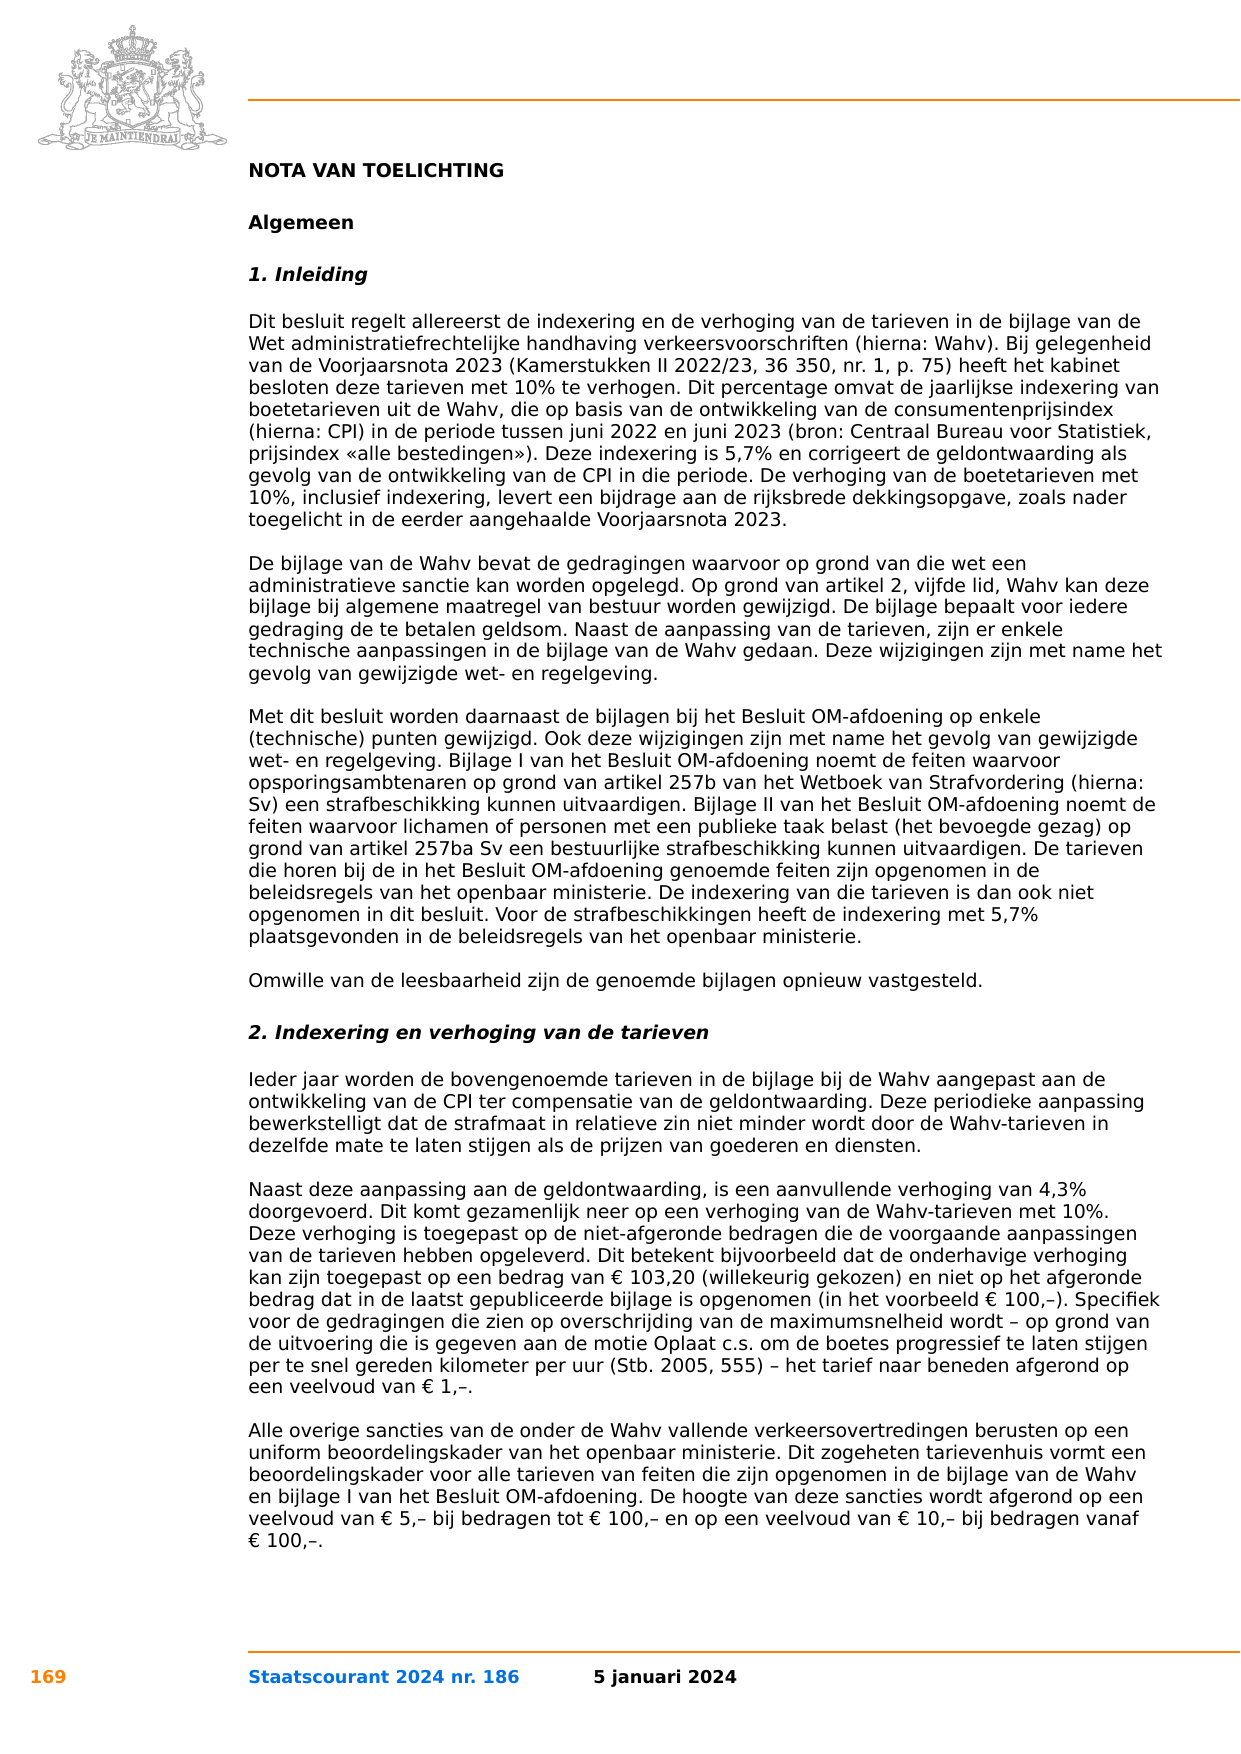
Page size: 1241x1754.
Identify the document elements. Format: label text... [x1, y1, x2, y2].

text Omwille van de leesbaarheid zijn de genoemde bijlagen opnieuw vastgesteld. [248, 970, 1163, 992]
text Met dit besluit worden daarnaast de bijlagen bij het Besluit OM-afdoening op enkele (technische) punten gewijzigd. Ook deze wijzigingen zijn met name het gevolg van gewijzigde wet- en regelgeving. Bijlage I van het Besluit OM-afdoening noemt de feiten waarvoor opsporingsambtenaren op grond van artikel 257b van het Wetboek van Strafvordering (hierna: Sv) een strafbeschikking kunnen uitvaardigen. Bijlage II van het Besluit OM-afdoening noemt de feiten waarvoor lichamen of personen met een publieke taak belast (het bevoegde gezag) op grond van artikel 257ba Sv een bestuurlijke strafbeschikking kunnen uitvaardigen. De tarieven die horen bij de in het Besluit OM-afdoening genoemde feiten zijn opgenomen in de beleidsregels van het openbaar ministerie. De indexering van die tarieven is dan ook niet opgenomen in dit besluit. Voor de strafbeschikkingen heeft de indexering met 5,7% plaatsgevonden in de beleidsregels van het openbaar ministerie. [248, 706, 1163, 948]
subtitle 2. Indexering en verhoging van de tarieven [248, 1022, 1163, 1044]
subtitle Algemeen [248, 212, 1163, 234]
picture [38, 25, 227, 150]
text Ieder jaar worden de bovengenoemde tarieven in de bijlage bij de Wahv aangepast aan de ontwikkeling van de CPI ter compensatie van de geldontwaarding. Deze periodieke aanpassing bewerkstelligt dat de strafmaat in relatieve zin niet minder wordt door de Wahv-tarieven in dezelfde mate te laten stijgen als de prijzen van goederen en diensten. [248, 1069, 1163, 1157]
text De bijlage van de Wahv bevat de gedragingen waarvoor op grond van die wet een administratieve sanctie kan worden opgelegd. Op grond van artikel 2, vijfde lid, Wahv kan deze bijlage bij algemene maatregel van bestuur worden gewijzigd. De bijlage bepaalt voor iedere gedraging de te betalen geldsom. Naast de aanpassing van de tarieven, zijn er enkele technische aanpassingen in de bijlage van de Wahv gedaan. Deze wijzigingen zijn met name het gevolg van gewijzigde wet- en regelgeving. [248, 552, 1163, 684]
subtitle 1. Inleiding [248, 264, 1163, 286]
text Dit besluit regelt allereerst de indexering en de verhoging van de tarieven in de bijlage van de Wet administratiefrechtelijke handhaving verkeersvoorschriften (hierna: Wahv). Bij gelegenheid van de Voorjaarsnota 2023 (Kamerstukken II 2022/23, 36 350, nr. 1, p. 75) heeft het kabinet besloten deze tarieven met 10% te verhogen. Dit percentage omvat de jaarlijkse indexering van boetetarieven uit de Wahv, die op basis van de ontwikkeling van de consumentenprijsindex (hierna: CPI) in de periode tussen juni 2022 en juni 2023 (bron: Centraal Bureau voor Statistiek, prijsindex «alle bestedingen»). Deze indexering is 5,7% en corrigeert de geldontwaarding als gevolg van de ontwikkeling van de CPI in die periode. De verhoging van de boetetarieven met 10%, inclusief indexering, levert een bijdrage aan de rijksbrede dekkingsopgave, zoals nader toegelicht in de eerder aangehaalde Voorjaarsnota 2023. [248, 311, 1163, 531]
subtitle NOTA VAN TOELICHTING [248, 160, 1163, 182]
text Alle overige sancties van de onder de Wahv vallende verkeersovertredingen berusten op een uniform beoordelingskader van het openbaar ministerie. Dit zogeheten tarievenhuis vormt een beoordelingskader voor alle tarieven van feiten die zijn opgenomen in de bijlage van de Wahv en bijlage I van het Besluit OM-afdoening. De hoogte van deze sancties wordt afgerond op een veelvoud van € 5,– bij bedragen tot € 100,– en op een veelvoud van € 10,– bij bedragen vanaf € 100,–. [248, 1420, 1163, 1552]
text Naast deze aanpassing aan de geldontwaarding, is een aanvullende verhoging van 4,3% doorgevoerd. Dit komt gezamenlijk neer op een verhoging van de Wahv-tarieven met 10%. Deze verhoging is toegepast op de niet-afgeronde bedragen die de voorgaande aanpassingen van de tarieven hebben opgeleverd. Dit betekent bijvoorbeeld dat de onderhavige verhoging kan zijn toegepast op een bedrag van € 103,20 (willekeurig gekozen) en niet op het afgeronde bedrag dat in de laatst gepubliceerde bijlage is opgenomen (in het voorbeeld € 100,–). Specifiek voor de gedragingen die zien op overschrijding van de maximumsnelheid wordt – op grond van de uitvoering die is gegeven aan de motie Oplaat c.s. om de boetes progressief te laten stijgen per te snel gereden kilometer per uur (Stb. 2005, 555) – het tarief naar beneden afgerond op een veelvoud van € 1,–. [248, 1179, 1163, 1398]
